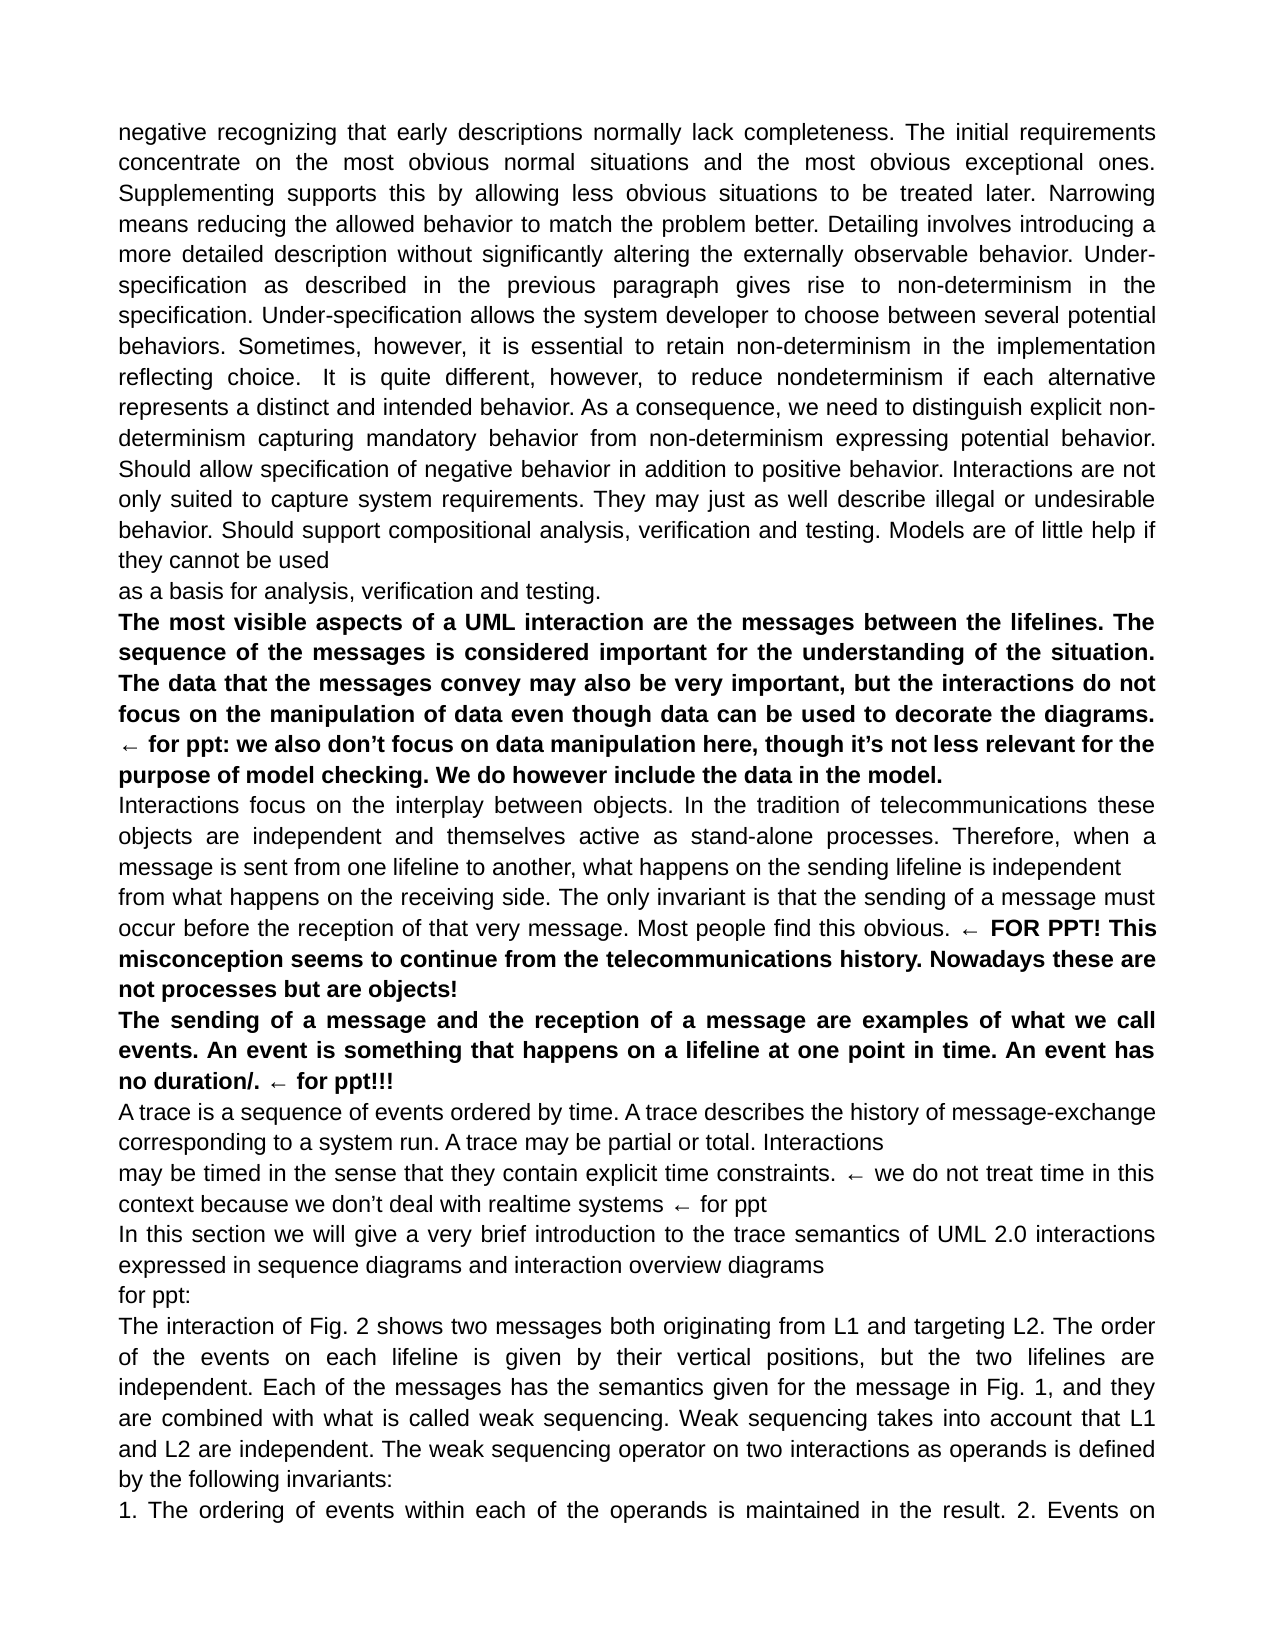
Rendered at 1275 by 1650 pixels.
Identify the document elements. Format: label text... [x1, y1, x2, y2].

text from what happens on the receiving side. The only invariant is that the sending of a message must occur before the reception of that very message. Most people find this obvious. ← FOR PPT! This misconception seems to continue from the telecommunications history. Nowadays these are not processes but are objects! [118, 884, 1157, 1002]
text 1. The ordering of events within each of the operands is maintained in the result. 2. Events on [118, 1496, 1157, 1523]
text as a basis for analysis, verification and testing. [118, 577, 1157, 604]
text The most visible aspects of a UML interaction are the messages between the lifelines. The sequence of the messages is considered important for the understanding of the situation. The data that the messages convey may also be very important, but the interactions do not focus on the manipulation of data even though data can be used to decorate the diagrams. ← for ppt: we also don’t focus on data manipulation here, though it’s not less relevant for the purpose of model checking. We do however include the data in the model. [118, 608, 1157, 788]
text negative recognizing that early descriptions normally lack completeness. The initial requirements concentrate on the most obvious normal situations and the most obvious exceptional ones. Supplementing supports this by allowing less obvious situations to be treated later. Narrowing means reducing the allowed behavior to match the problem better. Detailing involves introducing a more detailed description without significantly altering the externally observable behavior. Under-specification as described in the previous paragraph gives rise to non-determinism in the specification. Under-specification allows the system developer to choose between several potential behaviors. Sometimes, however, it is essential to retain non-determinism in the implementation reflecting choice. It is quite different, however, to reduce nondeterminism if each alternative represents a distinct and intended behavior. As a consequence, we need to distinguish explicit non-determinism capturing mandatory behavior from non-determinism expressing potential behavior. Should allow specification of negative behavior in addition to positive behavior. Interactions are not only suited to capture system requirements. They may just as well describe illegal or undesirable behavior. Should support compositional analysis, verification and testing. Models are of little help if they cannot be used [118, 118, 1157, 574]
text The sending of a message and the reception of a message are examples of what we call events. An event is something that happens on a lifeline at one point in time. An event has no duration/. ← for ppt!!! [118, 1006, 1157, 1094]
text In this section we will give a very brief introduction to the trace semantics of UML 2.0 interactions expressed in sequence diagrams and interaction overview diagrams [118, 1221, 1157, 1278]
text Interactions focus on the interplay between objects. In the tradition of telecommunications these objects are independent and themselves active as stand-alone processes. Therefore, when a message is sent from one lifeline to another, what happens on the sending lifeline is independent [118, 792, 1157, 880]
text The interaction of Fig. 2 shows two messages both originating from L1 and targeting L2. The order of the events on each lifeline is given by their vertical positions, but the two lifelines are independent. Each of the messages has the semantics given for the message in Fig. 1, and they are combined with what is called weak sequencing. Weak sequencing takes into account that L1 and L2 are independent. The weak sequencing operator on two interactions as operands is defined by the following invariants: [118, 1312, 1157, 1492]
text may be timed in the sense that they contain explicit time constraints. ← we do not treat time in this context because we don’t deal with realtime systems ← for ppt [118, 1159, 1157, 1217]
text A trace is a sequence of events ordered by time. A trace describes the history of message-exchange corresponding to a system run. A trace may be partial or total. Interactions [118, 1098, 1157, 1156]
text for ppt: [118, 1282, 1157, 1309]
